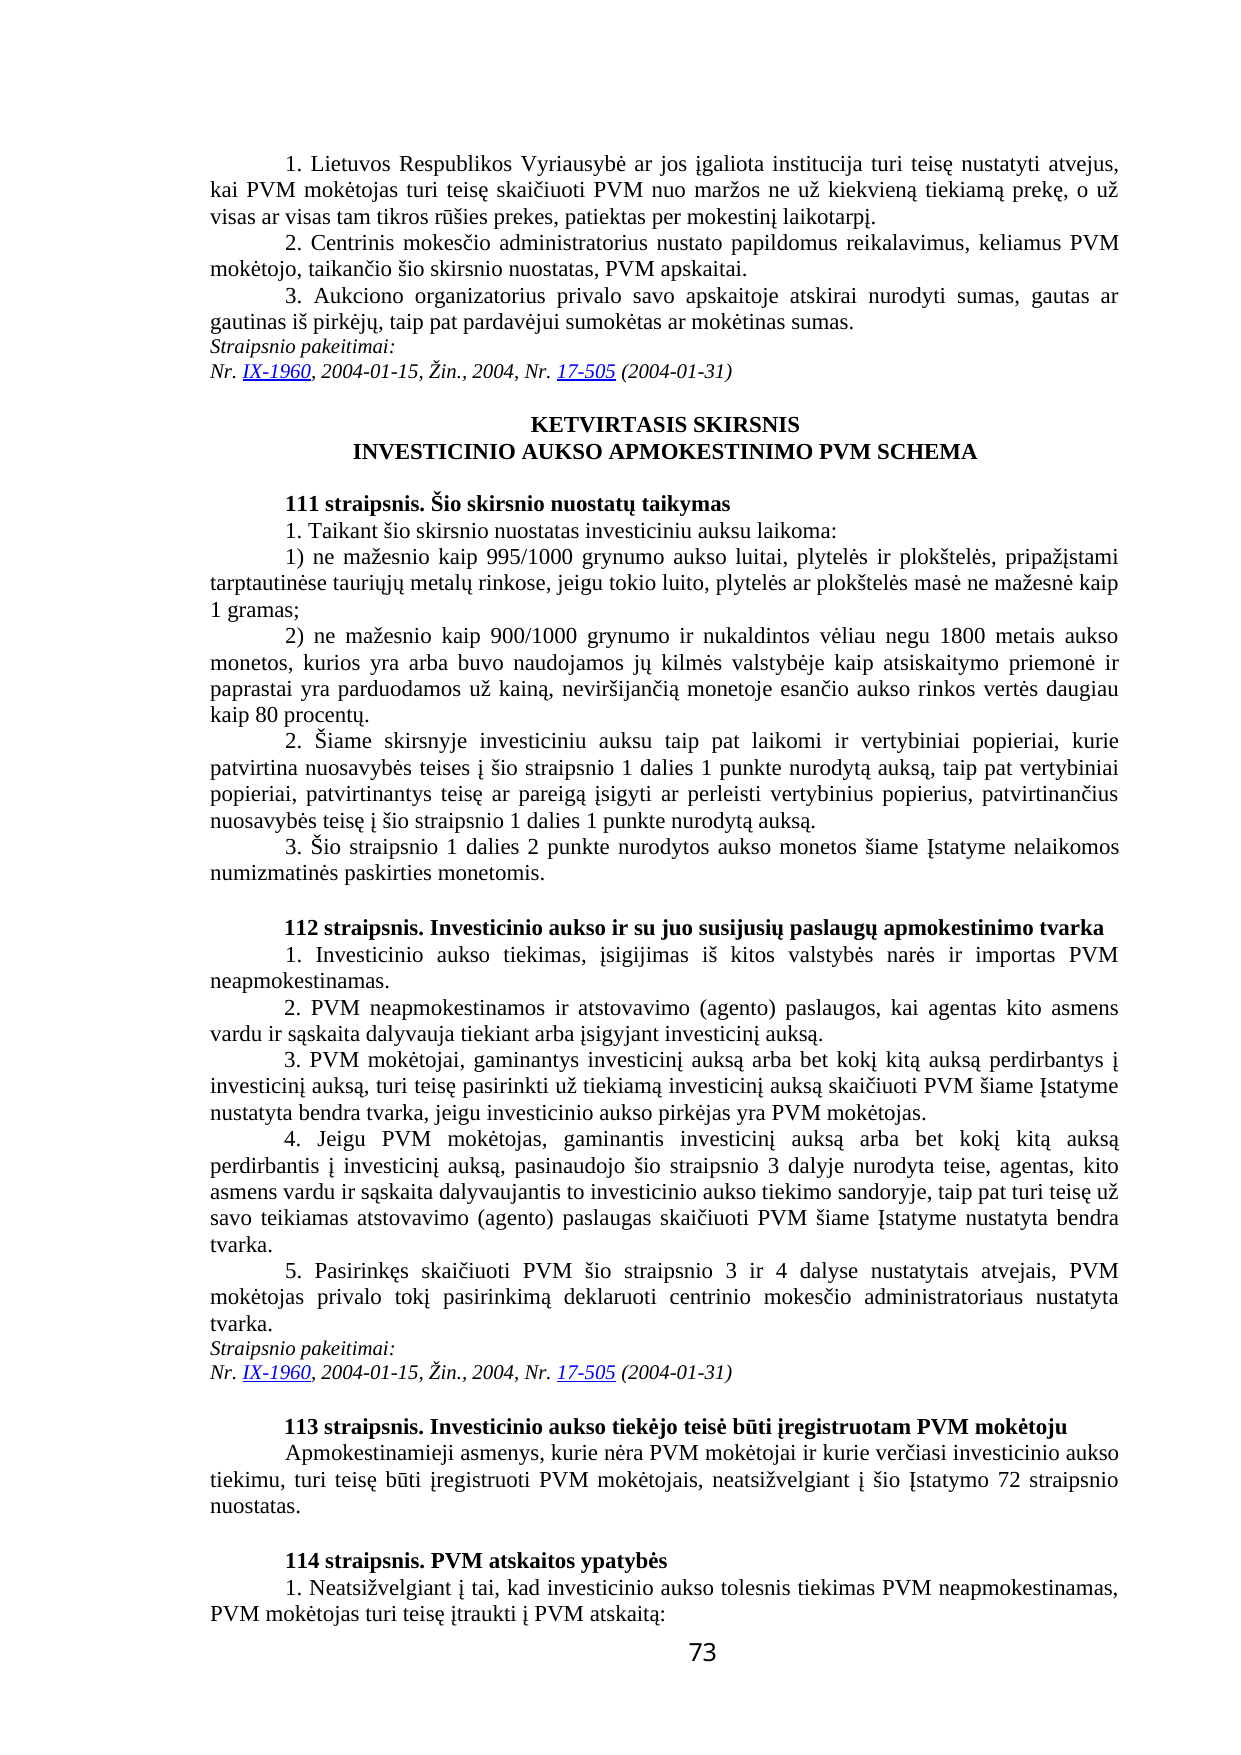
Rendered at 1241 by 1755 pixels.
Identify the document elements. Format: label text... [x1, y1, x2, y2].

text 112 straipsnis. Investicinio aukso ir su juo susijusių paslaugų apmokestinimo tvarka [210, 914, 1120, 941]
text Apmokestinamieji asmenys, kurie nėra PVM mokėtojai ir kurie verčiasi investicinio aukso tiekimu, turi teisę būti įregistruoti PVM mokėtojais, neatsižvelgiant į šio Įstatymo 72 straipsnio nuostatas. [210, 1439, 1120, 1518]
text 1. Lietuvos Respublikos Vyriausybė ar jos įgaliota institucija turi teisę nustatyti atvejus, kai PVM mokėtojas turi teisę skaičiuoti PVM nuo maržos ne už kiekvieną tiekiamą prekę, o už visas ar visas tam tikros rūšies prekes, patiektas per mokestinį laikotarpį. [210, 150, 1120, 229]
text 4. Jeigu PVM mokėtojas, gaminantis investicinį auksą arba bet kokį kitą auksą perdirbantis į investicinį auksą, pasinaudojo šio straipsnio 3 dalyje nurodyta teise, agentas, kito asmens vardu ir sąskaita dalyvaujantis to investicinio aukso tiekimo sandoryje, taip pat turi teisę už savo teikiamas atstovavimo (agento) paslaugas skaičiuoti PVM šiame Įstatyme nustatyta bendra tvarka. [210, 1125, 1120, 1257]
text Nr. IX-1960, 2004-01-15, Žin., 2004, Nr. 17-505 (2004-01-31) [210, 1360, 1120, 1384]
text 111 straipsnis. Šio skirsnio nuostatų taikymas [210, 490, 1120, 517]
text 5. Pasirinkęs skaičiuoti PVM šio straipsnio 3 ir 4 dalyse nustatytais atvejais, PVM mokėtojas privalo tokį pasirinkimą deklaruoti centrinio mokesčio administratoriaus nustatyta tvarka. [210, 1257, 1120, 1336]
text Nr. IX-1960, 2004-01-15, Žin., 2004, Nr. 17-505 (2004-01-31) [210, 358, 1120, 383]
text 3. Šio straipsnio 1 dalies 2 punkte nurodytos aukso monetos šiame Įstatyme nelaikomos numizmatinės paskirties monetomis. [210, 833, 1120, 886]
text 2. PVM neapmokestinamos ir atstovavimo (agento) paslaugos, kai agentas kito asmens vardu ir sąskaita dalyvauja tiekiant arba įsigyjant investicinį auksą. [210, 993, 1120, 1046]
text Straipsnio pakeitimai: [210, 334, 1120, 358]
text 1. Investicinio aukso tiekimas, įsigijimas iš kitos valstybės narės ir importas PVM neapmokestinamas. [210, 941, 1120, 993]
text KETVIRTASIS SKIRSNIS [210, 411, 1120, 438]
text 113 straipsnis. Investicinio aukso tiekėjo teisė būti įregistruotam PVM mokėtoju [210, 1413, 1120, 1439]
text 3. PVM mokėtojai, gaminantys investicinį auksą arba bet kokį kitą auksą perdirbantys į investicinį auksą, turi teisę pasirinkti už tiekiamą investicinį auksą skaičiuoti PVM šiame Įstatyme nustatyta bendra tvarka, jeigu investicinio aukso pirkėjas yra PVM mokėtojas. [210, 1046, 1120, 1125]
text 3. Aukciono organizatorius privalo savo apskaitoje atskirai nurodyti sumas, gautas ar gautinas iš pirkėjų, taip pat pardavėjui sumokėtas ar mokėtinas sumas. [210, 282, 1120, 334]
text 2. Centrinis mokesčio administratorius nustato papildomus reikalavimus, keliamus PVM mokėtojo, taikančio šio skirsnio nuostatas, PVM apskaitai. [210, 229, 1120, 282]
text INVESTICINIO AUKSO APMOKESTINIMO PVM SCHEMA [210, 438, 1120, 464]
text 1) ne mažesnio kaip 995/1000 grynumo aukso luitai, plytelės ir plokštelės, pripažįstami tarptautinėse tauriųjų metalų rinkose, jeigu tokio luito, plytelės ar plokštelės masė ne mažesnė kaip 1 gramas; [210, 543, 1120, 622]
text 2) ne mažesnio kaip 900/1000 grynumo ir nukaldintos vėliau negu 1800 metais aukso monetos, kurios yra arba buvo naudojamos jų kilmės valstybėje kaip atsiskaitymo priemonė ir paprastai yra parduodamos už kainą, neviršijančią monetoje esančio aukso rinkos vertės daugiau kaip 80 procentų. [210, 622, 1120, 728]
text Straipsnio pakeitimai: [210, 1336, 1120, 1360]
text 1. Neatsižvelgiant į tai, kad investicinio aukso tolesnis tiekimas PVM neapmokestinamas, PVM mokėtojas turi teisę įtraukti į PVM atskaitą: [210, 1573, 1120, 1626]
text 114 straipsnis. PVM atskaitos ypatybės [210, 1547, 1120, 1573]
text 1. Taikant šio skirsnio nuostatas investiciniu auksu laikoma: [210, 517, 1120, 543]
text 2. Šiame skirsnyje investiciniu auksu taip pat laikomi ir vertybiniai popieriai, kurie patvirtina nuosavybės teises į šio straipsnio 1 dalies 1 punkte nurodytą auksą, taip pat vertybiniai popieriai, patvirtinantys teisę ar pareigą įsigyti ar perleisti vertybinius popierius, patvirtinančius nuosavybės teisę į šio straipsnio 1 dalies 1 punkte nurodytą auksą. [210, 728, 1120, 833]
